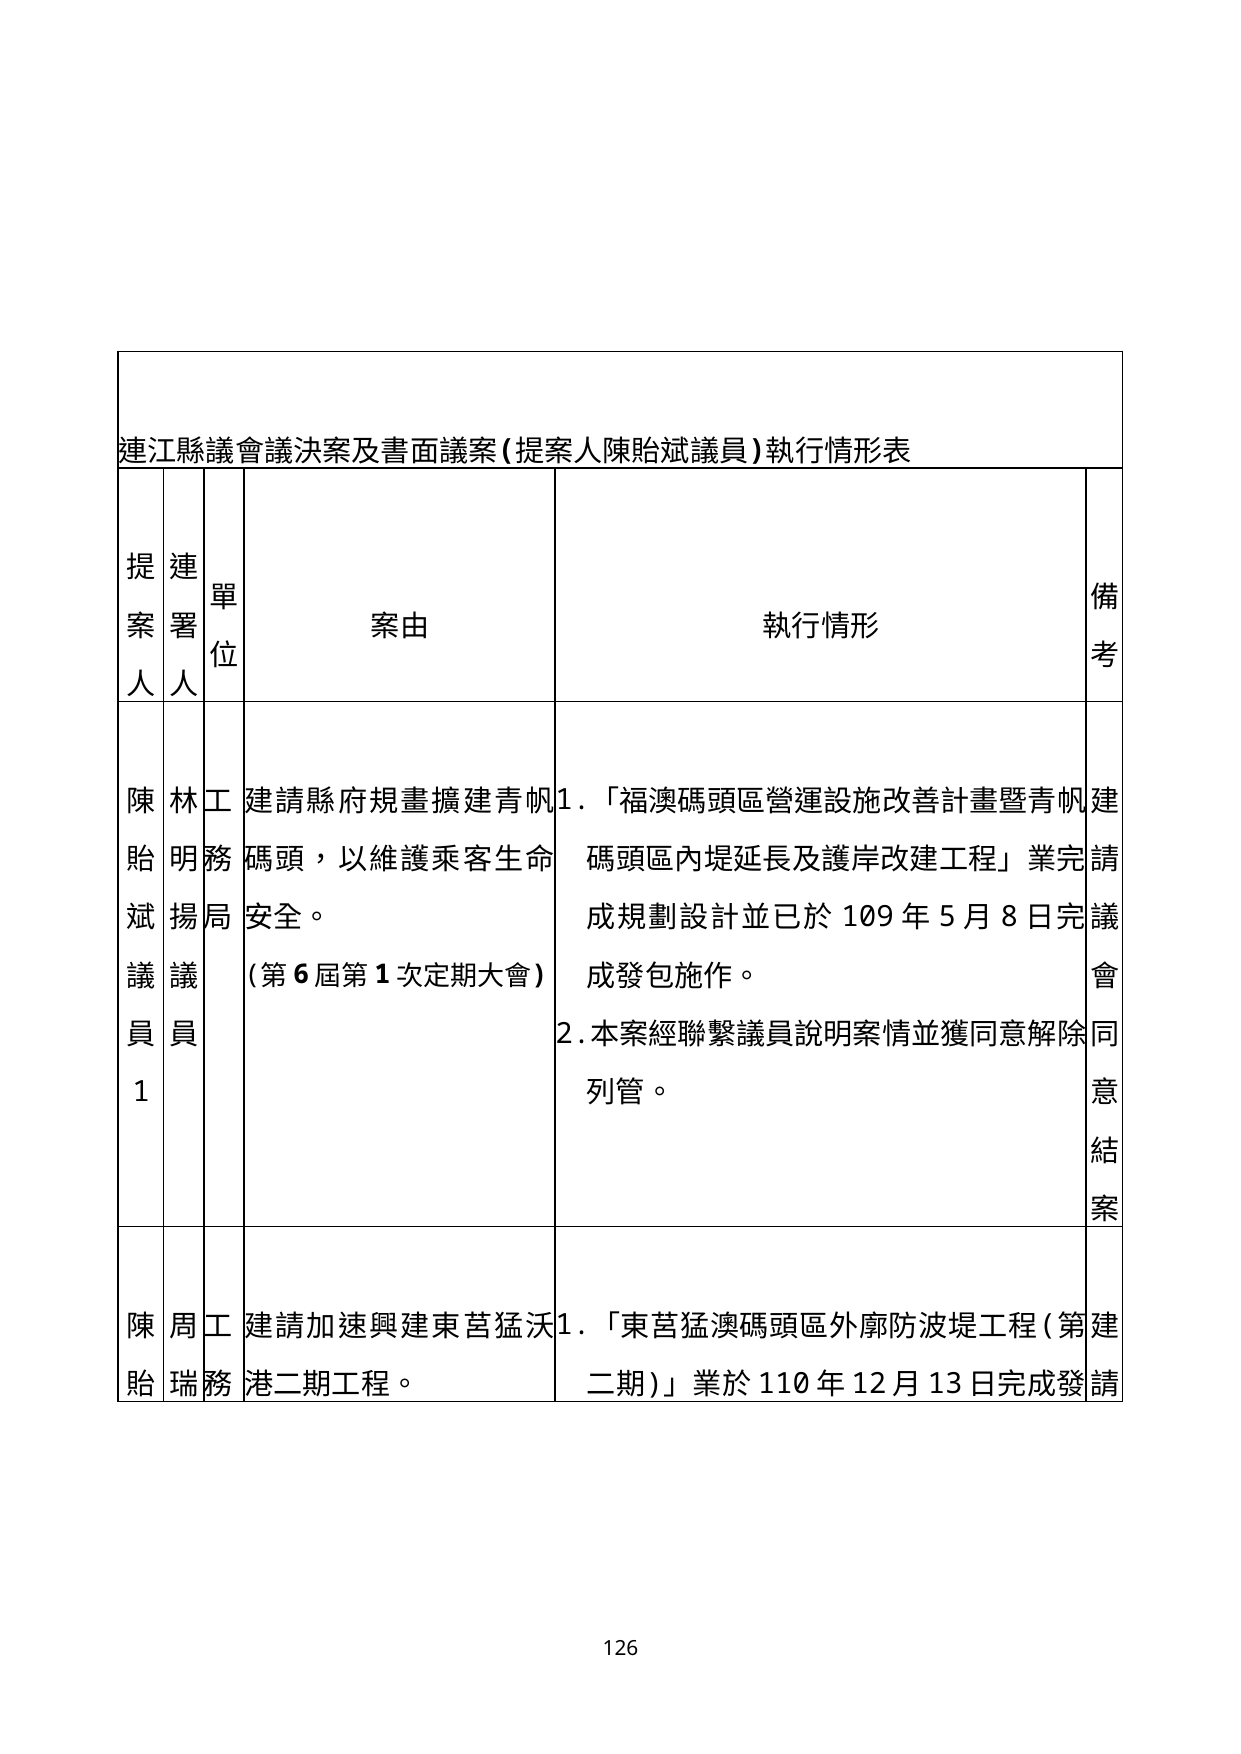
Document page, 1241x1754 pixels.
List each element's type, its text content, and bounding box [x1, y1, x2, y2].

table_cell 陳貽斌議員1 [119, 702, 163, 1226]
table_cell 連署人 [164, 469, 203, 701]
table_cell 提案人 [119, 469, 163, 701]
table_cell 備考 [1087, 469, 1122, 701]
table_cell 案由 [245, 469, 554, 701]
table_cell 工務 [205, 1227, 243, 1401]
table_cell 1.「福澳碼頭區營運設施改善計畫暨青帆碼頭區內堤延長及護岸改建工程」業完成規劃設計並已於109年5月8日完成發包施作。 2.本案經聯繫議員說明案情並獲同意解除列管。 [556, 702, 1085, 1226]
table_cell 1.「東莒猛澳碼頭區外廓防波堤工程(第二期)」業於110年12月13日完成發 [556, 1227, 1085, 1401]
table_cell 單位 [205, 469, 243, 701]
table_cell 工務局 [205, 702, 243, 1226]
table_cell 執行情形 [556, 469, 1085, 701]
table_cell 建請加速興建東莒猛沃港二期工程。 [245, 1227, 554, 1401]
table_cell 建請縣府規畫擴建青帆碼頭，以維護乘客生命安全。 (第6屆第1次定期大會) [245, 702, 554, 1226]
table_cell 建請 [1087, 1227, 1122, 1401]
table_cell 周瑞 [164, 1227, 203, 1401]
table_cell 林明揚議員 [164, 702, 203, 1226]
table_cell 建請議會同意結案 [1087, 702, 1122, 1226]
table_cell 陳貽 [119, 1227, 163, 1401]
table_header 連江縣議會議決案及書面議案(提案人陳貽斌議員)執行情形表 [119, 352, 1122, 467]
